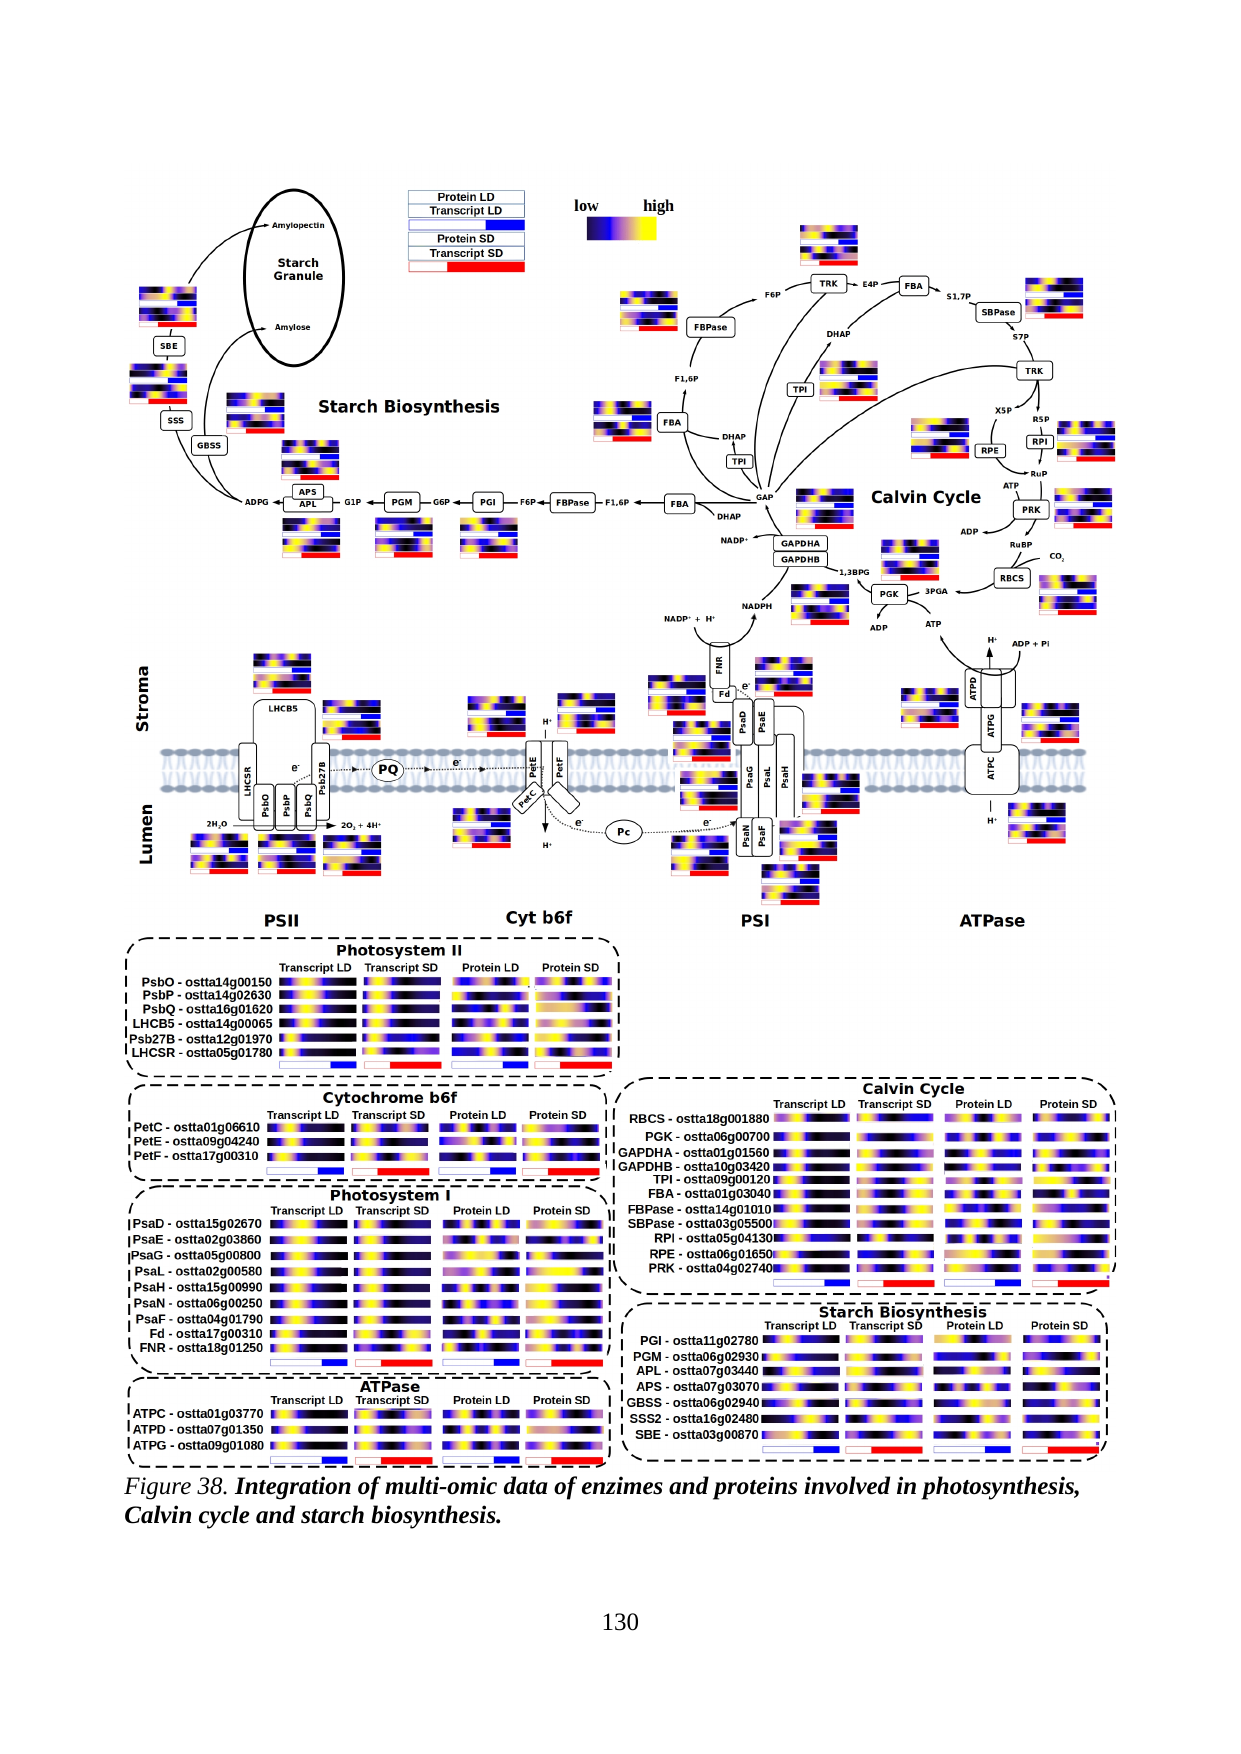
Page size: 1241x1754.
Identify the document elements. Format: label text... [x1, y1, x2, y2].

picture [124, 163, 1117, 1472]
text Figure 38. Integration of multi-omic data of enzimes and proteins involved in photosynthesis, Calvin cycle and starch biosynthesis. [124, 1472, 1116, 1529]
